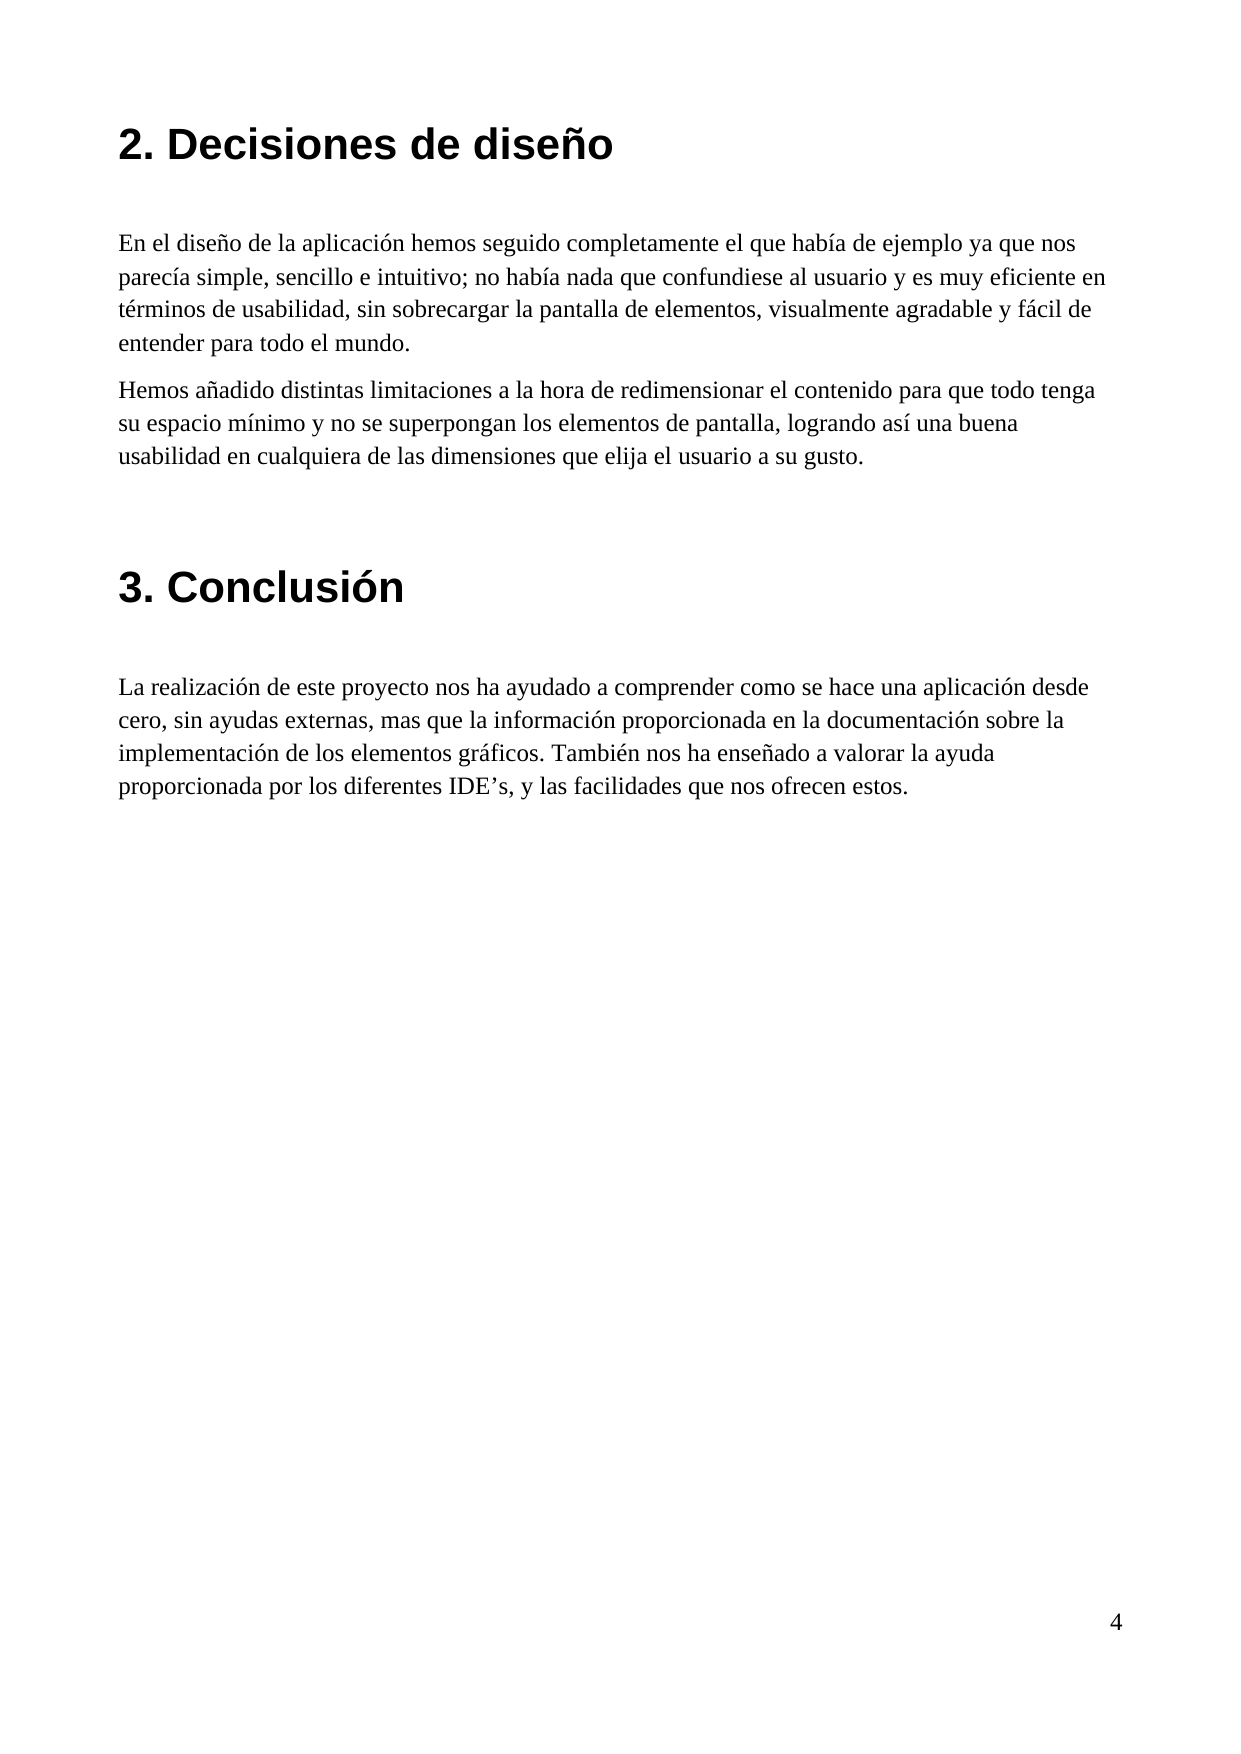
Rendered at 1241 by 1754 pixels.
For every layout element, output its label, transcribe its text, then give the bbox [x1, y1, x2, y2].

text La realización de este proyecto nos ha ayudado a comprender como se hace una aplicación desde cero, sin ayudas externas, mas que la información proporcionada en la documentación sobre la implementación de los elementos gráficos. También nos ha enseñado a valorar la ayuda proporcionada por los diferentes IDE’s, y las facilidades que nos ofrecen estos. [118, 672, 1122, 800]
text En el diseño de la aplicación hemos seguido completamente el que había de ejemplo ya que nos parecía simple, sencillo e intuitivo; no había nada que confundiese al usuario y es muy eficiente en términos de usabilidad, sin sobrecargar la pantalla de elementos, visualmente agradable y fácil de entender para todo el mundo. [118, 228, 1122, 356]
subtitle 2. Decisiones de diseño [118, 118, 1122, 168]
subtitle 3. Conclusión [118, 561, 1122, 612]
text Hemos añadido distintas limitaciones a la hora de redimensionar el contenido para que todo tenga su espacio mínimo y no se superpongan los elementos de pantalla, logrando así una buena usabilidad en cualquiera de las dimensiones que elija el usuario a su gusto. [118, 375, 1122, 470]
